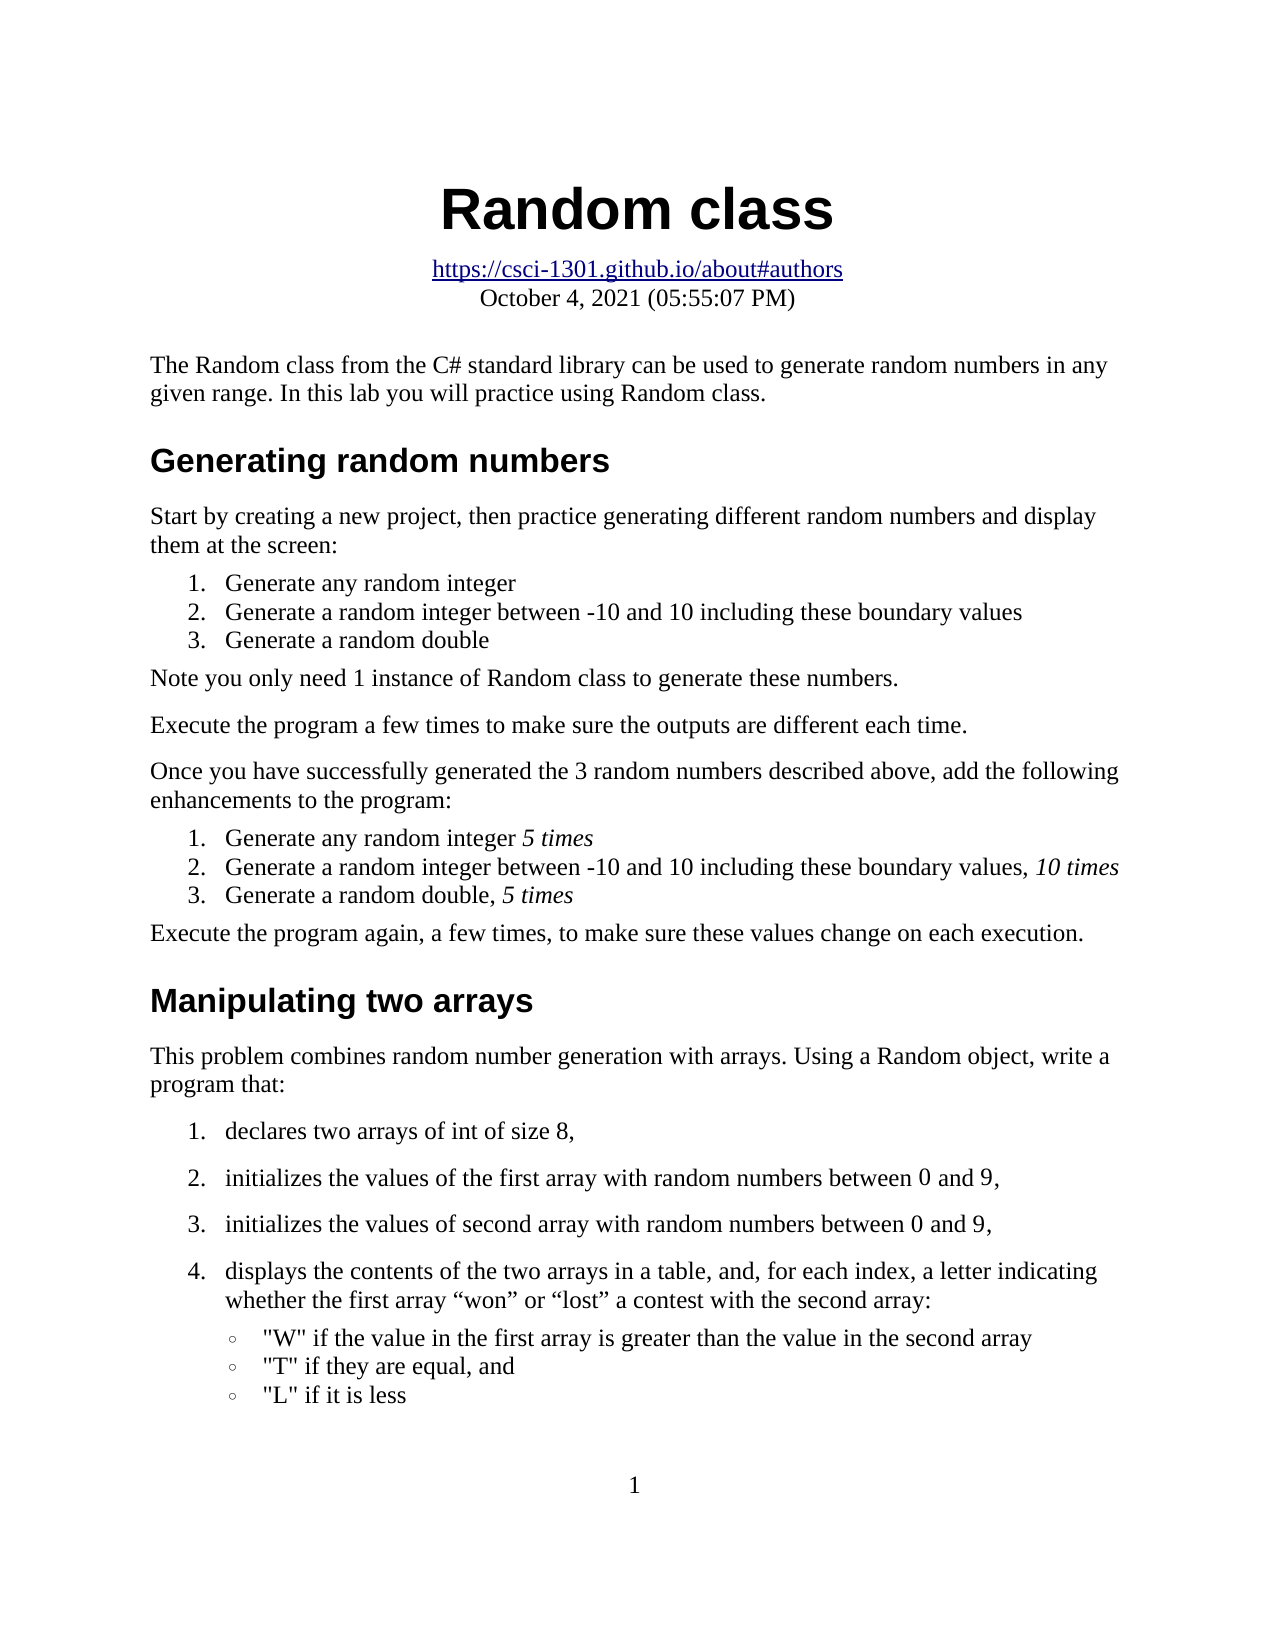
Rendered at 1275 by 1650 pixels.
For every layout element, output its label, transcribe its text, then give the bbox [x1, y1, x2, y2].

list declares two arrays of int of size 8, [187, 1116, 1125, 1145]
list "W" if the value in the first array is greater than the value in the second array [225, 1323, 1125, 1351]
title Random class [150, 175, 1125, 242]
list initializes the values of second array with random numbers between and , [187, 1209, 1125, 1238]
text Execute the program again, a few times, to make sure these values change on each execution. [150, 918, 1125, 947]
list Generate a random integer between -10 and 10 including these boundary values [187, 597, 1125, 625]
list "T" if they are equal, and [225, 1351, 1125, 1380]
text The Random class from the C# standard library can be used to generate random numbers in any given range. In this lab you will practice using Random class. [150, 350, 1125, 407]
list Generate any random integer 5 times [187, 823, 1125, 852]
text Start by creating a new project, then practice generating different random numbers and display them at the screen: [150, 501, 1125, 559]
subtitle Generating random numbers [150, 441, 1125, 480]
list "L" if it is less [225, 1380, 1125, 1409]
list Generate a random double [187, 625, 1125, 654]
list displays the contents of the two arrays in a table, and, for each index, a letter indicating whether the first array “won” or “lost” a contest with the second array: [187, 1256, 1125, 1314]
list Generate a random double, 5 times [187, 880, 1125, 909]
list Generate any random integer [187, 568, 1125, 597]
list initializes the values of the first array with random numbers between and , [187, 1163, 1125, 1192]
text This problem combines random number generation with arrays. Using a Random object, write a program that: [150, 1041, 1125, 1098]
text https://csci-1301.github.io/about#authors [150, 254, 1125, 283]
list Generate a random integer between -10 and 10 including these boundary values, 10 times [187, 852, 1125, 880]
subtitle Manipulating two arrays [150, 981, 1125, 1019]
text October 4, 2021 (05:55:07 PM) [150, 283, 1125, 312]
text Execute the program a few times to make sure the outputs are different each time. [150, 710, 1125, 738]
text Once you have successfully generated the 3 random numbers described above, add the following enhancements to the program: [150, 756, 1125, 814]
text Note you only need 1 instance of Random class to generate these numbers. [150, 663, 1125, 692]
